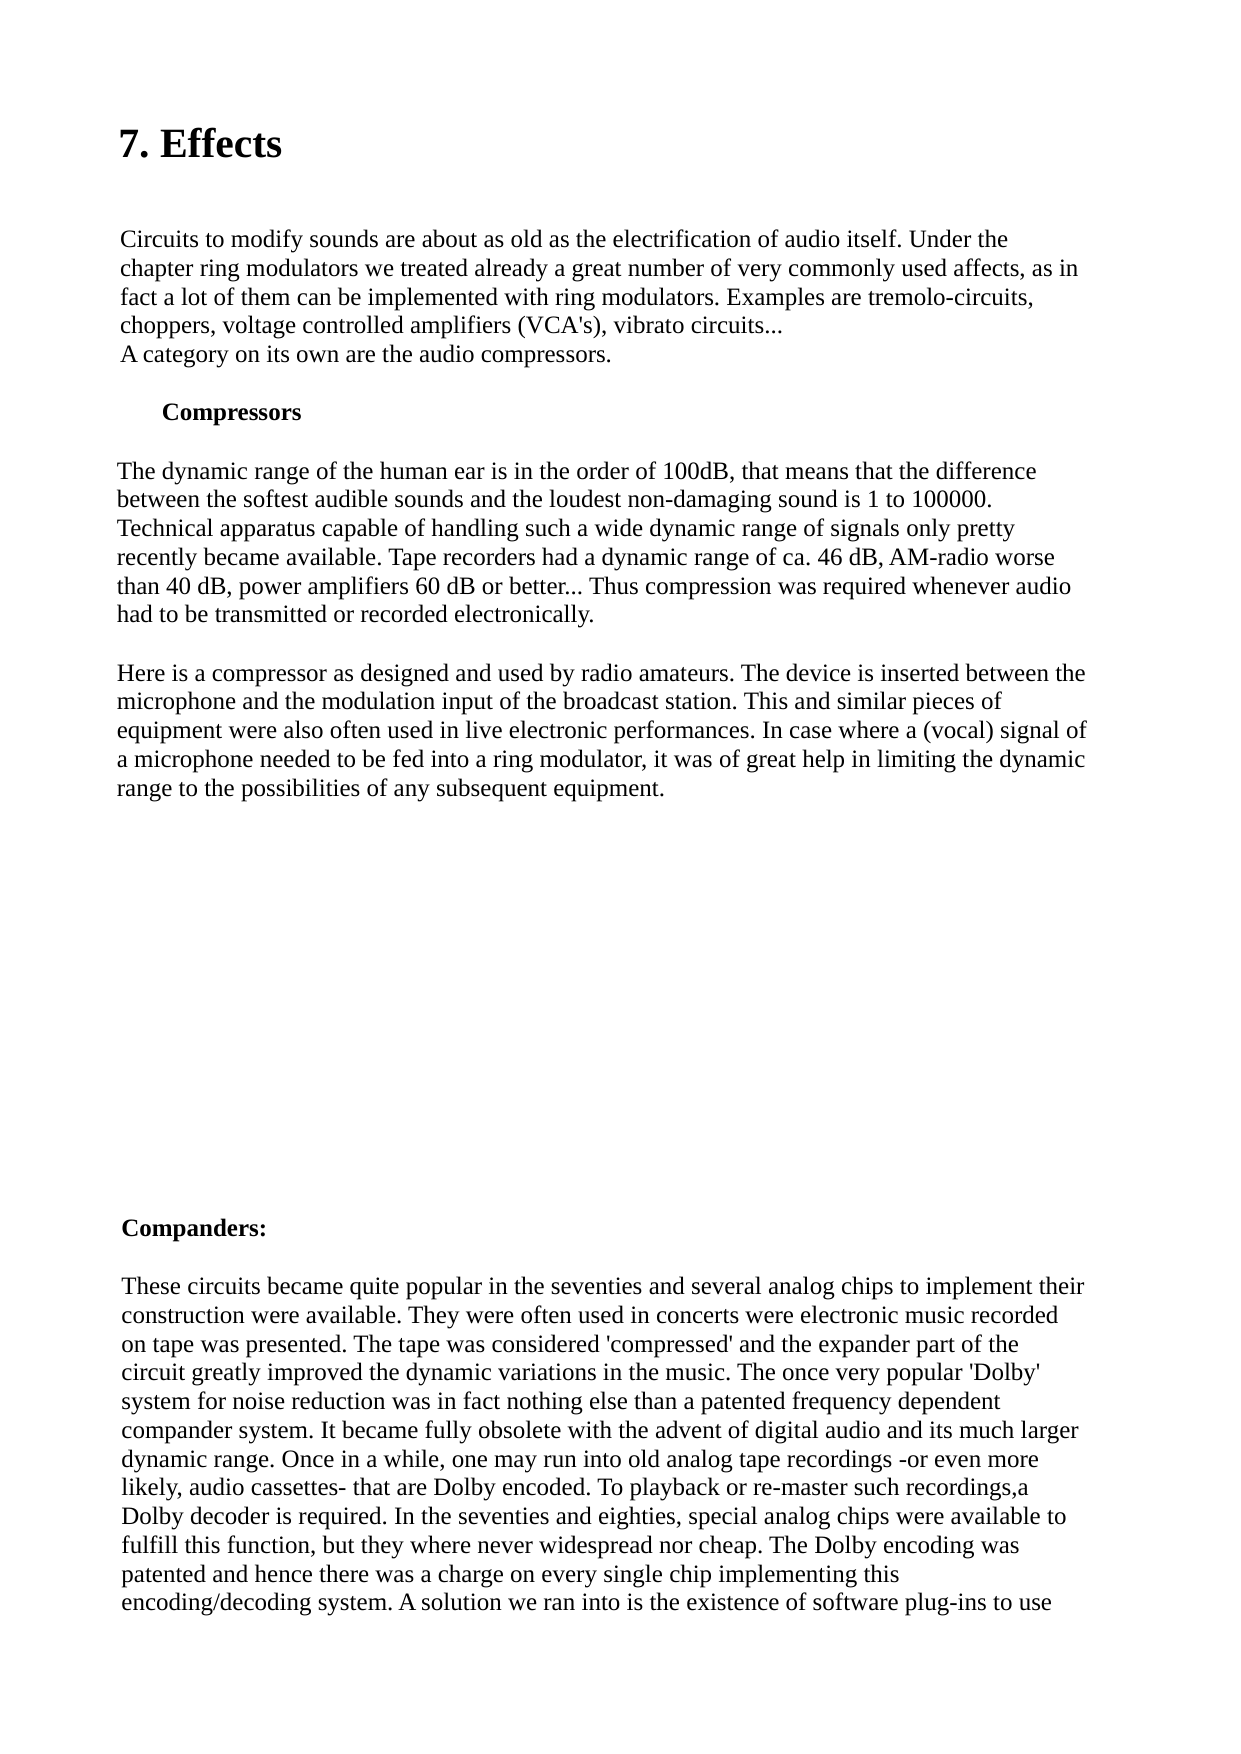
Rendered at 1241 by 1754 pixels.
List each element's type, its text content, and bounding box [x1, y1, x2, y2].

text Circuits to modify sounds are about as old as the electrification of audio itself. Under the chapter ring modulators we treated already a great number of very commonly used affects, as in fact a lot of them can be implemented with ring modulators. Examples are tremolo-circuits, choppers, voltage controlled amplifiers (VCA's), vibrato circuits... A category on its own are the audio compressors. [120, 224, 1084, 368]
text These circuits became quite popular in the seventies and several analog chips to implement their construction were available. They were often used in concerts were electronic music recorded on tape was presented. The tape was considered 'compressed' and the expander part of the circuit greatly improved the dynamic variations in the music. The once very popular 'Dolby' system for noise reduction was in fact nothing else than a patented frequency dependent compander system. It became fully obsolete with the advent of digital audio and its much larger dynamic range. Once in a while, one may run into old analog tape recordings -or even more likely, audio cassettes- that are Dolby encoded. To playback or re-master such recordings,a Dolby decoder is required. In the seventies and eighties, special analog chips were available to fulfill this function, but they where never widespread nor cheap. The Dolby encoding was patented and hence there was a charge on every single chip implementing this encoding/decoding system. A solution we ran into is the existence of software plug-ins to use [121, 1271, 1087, 1616]
text Companders: [121, 1213, 1087, 1242]
text 7. Effects [118, 118, 1090, 166]
text The dynamic range of the human ear is in the order of 100dB, that means that the difference between the softest audible sounds and the loudest non-damaging sound is 1 to 100000. Technical apparatus capable of handling such a wide dynamic range of signals only pretty recently became available. Tape recorders had a dynamic range of ca. 46 dB, AM-radio worse than 40 dB, power amplifiers 60 dB or better... Thus compression was required whenever audio had to be transmitted or recorded electronically. [117, 456, 1090, 628]
text Compressors [162, 397, 1085, 426]
text Here is a compressor as designed and used by radio amateurs. The device is inserted between the microphone and the modulation input of the broadcast station. This and similar pieces of equipment were also often used in live electronic performances. In case where a (vocal) signal of a microphone needed to be fed into a ring modulator, it was of great help in limiting the dynamic range to the possibilities of any subsequent equipment. [117, 658, 1090, 801]
